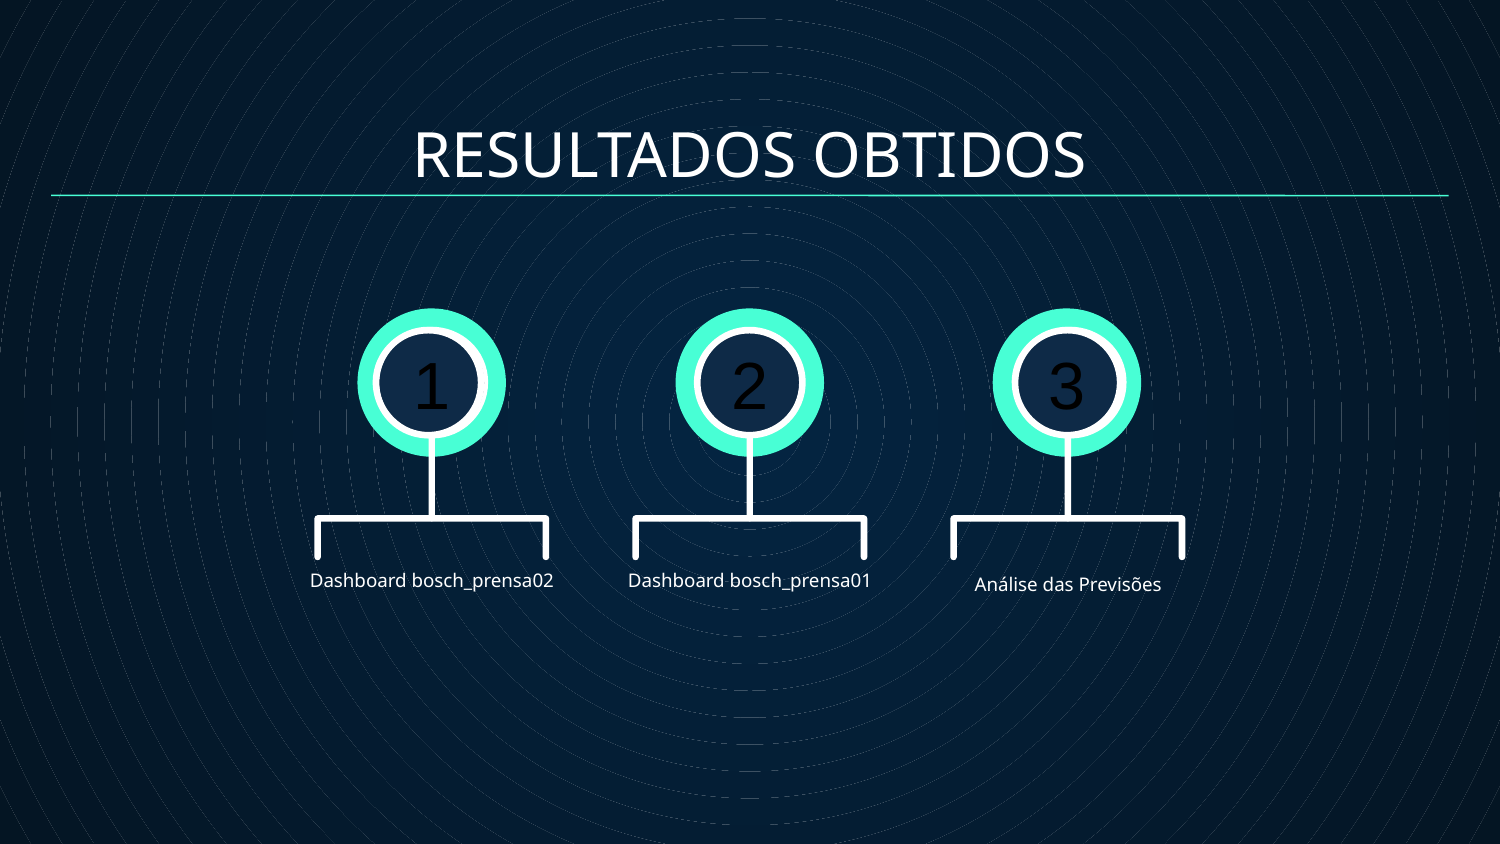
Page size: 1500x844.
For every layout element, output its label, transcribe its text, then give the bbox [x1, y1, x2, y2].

text_box Dashboard bosch_prensa01 [603, 574, 921, 607]
text_box 3 [1019, 334, 1116, 431]
text_box 2 [701, 334, 799, 431]
text_box Análise das Previsões [897, 577, 1239, 610]
text_box [950, 308, 1186, 561]
text_box [314, 308, 550, 561]
text_box [632, 308, 868, 561]
text_box RESULTADOS OBTIDOS [51, 197, 1449, 205]
text_box 1 [380, 334, 477, 431]
text_box RESULTADOS OBTIDOS [51, 105, 1449, 194]
text_box Dashboard bosch_prensa02 [261, 574, 603, 607]
